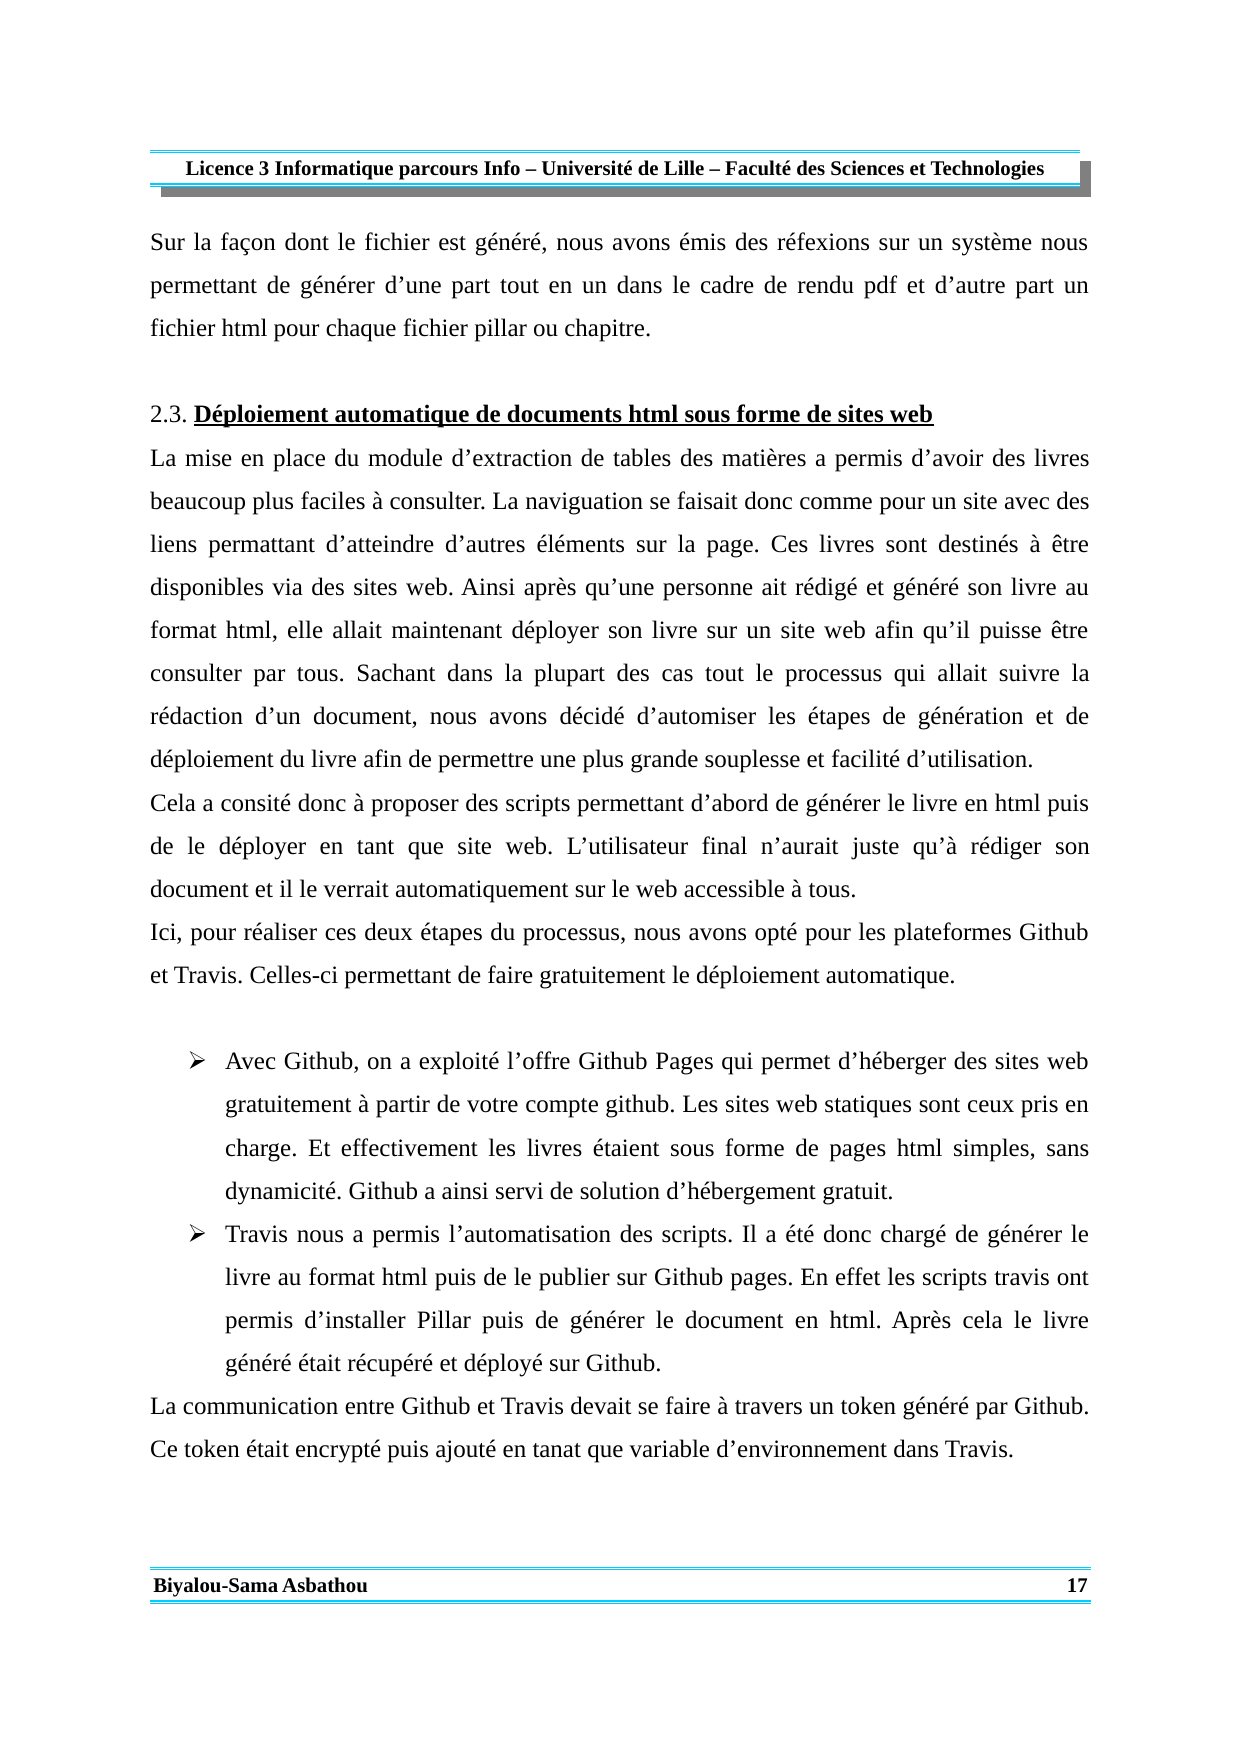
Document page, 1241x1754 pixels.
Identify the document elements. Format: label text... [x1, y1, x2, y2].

text 2.3. Déploiement automatique de documents html sous forme de sites web [150, 399, 1091, 428]
list Travis nous a permis l’automatisation des scripts. Il a été donc chargé de générer le livre au format html puis de le publier sur Github pages. En effet les scripts travis ont permis d’installer Pillar puis de générer le document en html. Après cela le livre généré était récupéré et déployé sur Github. [187, 1219, 1091, 1377]
text La communication entre Github et Travis devait se faire à travers un token généré par Github. Ce token était encrypté puis ajouté en tanat que variable d’environnement dans Travis. [150, 1391, 1091, 1463]
text Ici, pour réaliser ces deux étapes du processus, nous avons opté pour les plateformes Github et Travis. Celles-ci permettant de faire gratuitement le déploiement automatique. [150, 917, 1091, 989]
list Avec Github, on a exploité l’offre Github Pages qui permet d’héberger des sites web gratuitement à partir de votre compte github. Les sites web statiques sont ceux pris en charge. Et effectivement les livres étaient sous forme de pages html simples, sans dynamicité. Github a ainsi servi de solution d’hébergement gratuit. [187, 1046, 1091, 1204]
text Cela a consité donc à proposer des scripts permettant d’abord de générer le livre en html puis de le déployer en tant que site web. L’utilisateur final n’aurait juste qu’à rédiger son document et il le verrait automatiquement sur le web accessible à tous. [150, 788, 1091, 903]
text La mise en place du module d’extraction de tables des matières a permis d’avoir des livres beaucoup plus faciles à consulter. La naviguation se faisait donc comme pour un site avec des liens permattant d’atteindre d’autres éléments sur la page. Ces livres sont destinés à être disponibles via des sites web. Ainsi après qu’une personne ait rédigé et généré son livre au format html, elle allait maintenant déployer son livre sur un site web afin qu’il puisse être consulter par tous. Sachant dans la plupart des cas tout le processus qui allait suivre la rédaction d’un document, nous avons décidé d’automiser les étapes de génération et de déploiement du livre afin de permettre une plus grande souplesse et facilité d’utilisation. [150, 443, 1091, 773]
text Sur la façon dont le fichier est généré, nous avons émis des réfexions sur un système nous permettant de générer d’une part tout en un dans le cadre de rendu pdf et d’autre part un fichier html pour chaque fichier pillar ou chapitre. [150, 227, 1091, 342]
